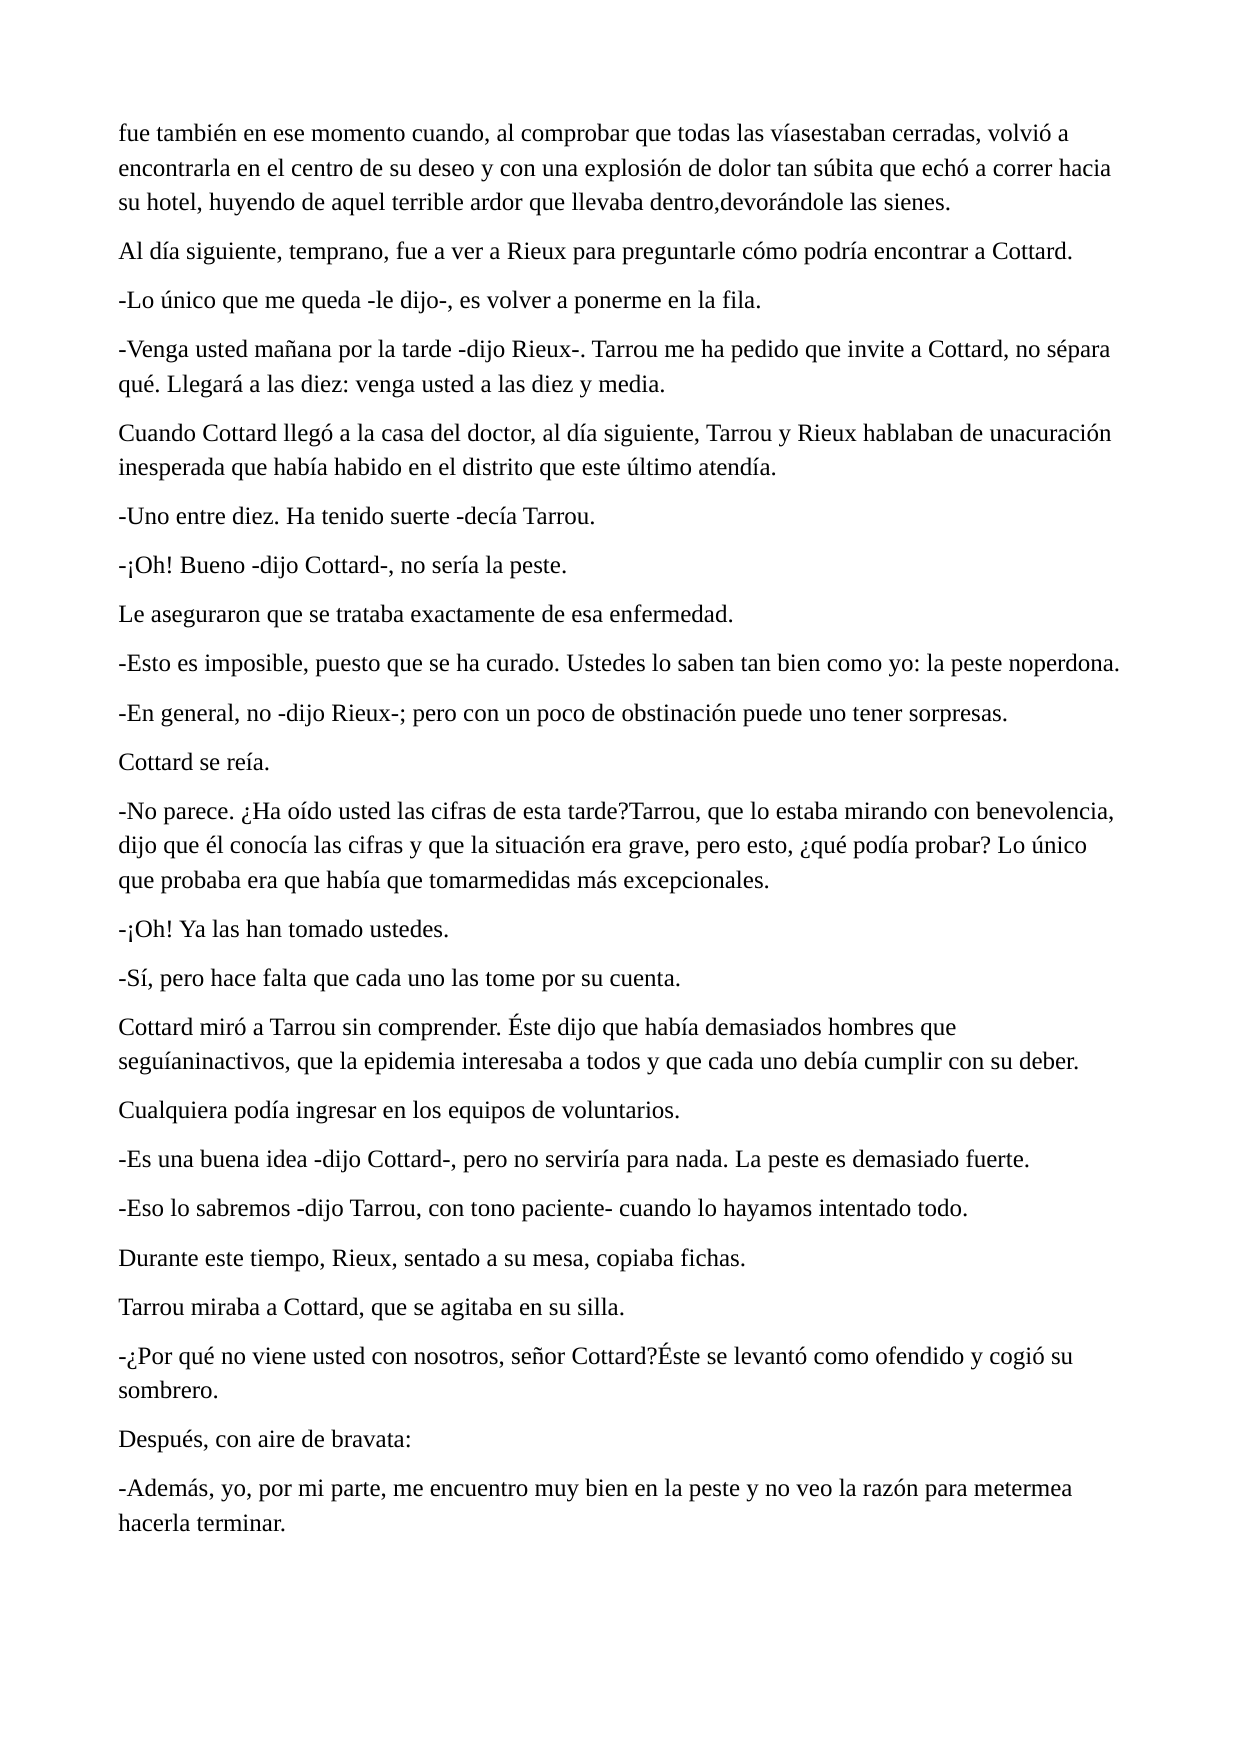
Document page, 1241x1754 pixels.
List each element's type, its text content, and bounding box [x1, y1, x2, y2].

text -Esto es imposible, puesto que se ha curado. Ustedes lo saben tan bien como yo: la peste noperdona. [118, 648, 1122, 677]
text Cualquiera podía ingresar en los equipos de voluntarios. [118, 1095, 1122, 1124]
text -Es una buena idea -dijo Cottard-, pero no serviría para nada. La peste es demasiado fuerte. [118, 1144, 1122, 1173]
text -Además, yo, por mi parte, me encuentro muy bien en la peste y no veo la razón para metermea hacerla terminar. [118, 1473, 1122, 1537]
text Cottard se reía. [118, 747, 1122, 775]
text Le aseguraron que se trataba exactamente de esa enfermedad. [118, 599, 1122, 628]
text -Sí, pero hace falta que cada uno las tome por su cuenta. [118, 963, 1122, 992]
text -Venga usted mañana por la tarde -dijo Rieux-. Tarrou me ha pedido que invite a Cottard, no sépara qué. Llegará a las diez: venga usted a las diez y media. [118, 334, 1122, 397]
text -Lo único que me queda -le dijo-, es volver a ponerme en la fila. [118, 285, 1122, 314]
text -¡Oh! Bueno -dijo Cottard-, no sería la peste. [118, 550, 1122, 579]
text Después, con aire de bravata: [118, 1424, 1122, 1453]
text Al día siguiente, temprano, fue a ver a Rieux para preguntarle cómo podría encontrar a Cottard. [118, 236, 1122, 265]
text Durante este tiempo, Rieux, sentado a su mesa, copiaba fichas. [118, 1243, 1122, 1271]
text -Uno entre diez. Ha tenido suerte -decía Tarrou. [118, 501, 1122, 530]
text -En general, no -dijo Rieux-; pero con un poco de obstinación puede uno tener sorpresas. [118, 698, 1122, 726]
text -Eso lo sabremos -dijo Tarrou, con tono paciente- cuando lo hayamos intentado todo. [118, 1193, 1122, 1222]
text -¡Oh! Ya las han tomado ustedes. [118, 914, 1122, 942]
text -No parece. ¿Ha oído usted las cifras de esta tarde?Tarrou, que lo estaba mirando con benevolencia, dijo que él conocía las cifras y que la situación era grave, pero esto, ¿qué podía probar? Lo único que probaba era que había que tomarmedidas más excepcionales. [118, 796, 1122, 893]
text Tarrou miraba a Cottard, que se agitaba en su silla. [118, 1292, 1122, 1320]
text Cottard miró a Tarrou sin comprender. Éste dijo que había demasiados hombres que seguíaninactivos, que la epidemia interesaba a todos y que cada uno debía cumplir con su deber. [118, 1012, 1122, 1075]
text Cuando Cottard llegó a la casa del doctor, al día siguiente, Tarrou y Rieux hablaban de unacuración inesperada que había habido en el distrito que este último atendía. [118, 418, 1122, 481]
text -¿Por qué no viene usted con nosotros, señor Cottard?Éste se levantó como ofendido y cogió su sombrero. [118, 1341, 1122, 1404]
text fue también en ese momento cuando, al comprobar que todas las víasestaban cerradas, volvió a encontrarla en el centro de su deseo y con una explosión de dolor tan súbita que echó a correr hacia su hotel, huyendo de aquel terrible ardor que llevaba dentro,devorándole las sienes. [118, 118, 1122, 216]
